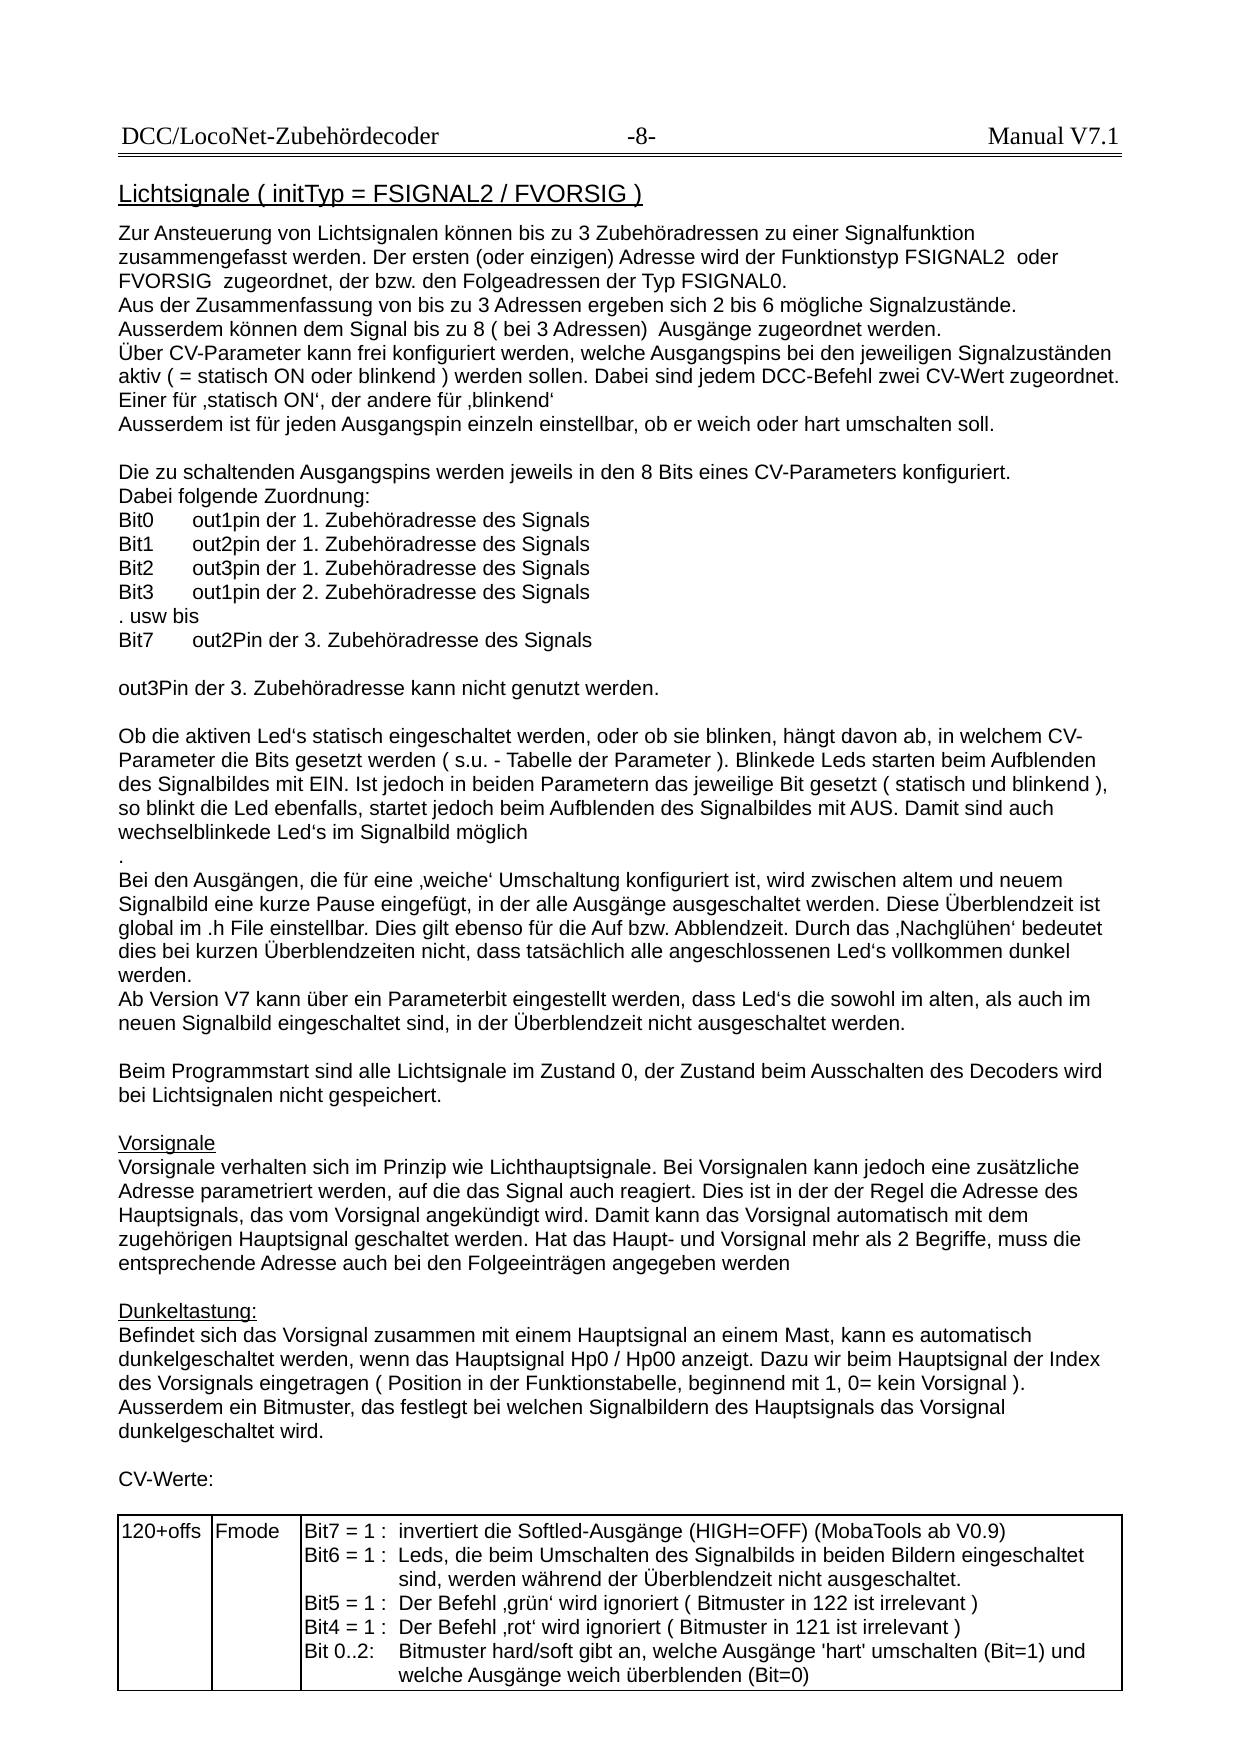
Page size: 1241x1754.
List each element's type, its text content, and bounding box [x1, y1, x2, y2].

subtitle Lichtsignale ( initTyp = FSIGNAL2 / FVORSIG ) [118, 179, 1122, 208]
text Ab Version V7 kann über ein Parameterbit eingestellt werden, dass Led‘s die sowohl im alten, als auch im neuen Signalbild eingeschaltet sind, in der Überblendzeit nicht ausgeschaltet werden. [118, 987, 1122, 1035]
text Bit2 out3pin der 1. Zubehöradresse des Signals [118, 556, 1122, 580]
text Dabei folgende Zuordnung: [118, 484, 1122, 508]
text Bit3 out1pin der 2. Zubehöradresse des Signals [118, 580, 1122, 604]
text . usw bis [118, 604, 1122, 628]
text Vorsignale verhalten sich im Prinzip wie Lichthauptsignale. Bei Vorsignalen kann jedoch eine zusätzliche Adresse parametriert werden, auf die das Signal auch reagiert. Dies ist in der der Regel die Adresse des Hauptsignals, das vom Vorsignal angekündigt wird. Damit kann das Vorsignal automatisch mit dem zugehörigen Hauptsignal geschaltet werden. Hat das Haupt- und Vorsignal mehr als 2 Begriffe, muss die entsprechende Adresse auch bei den Folgeeinträgen angegeben werden [118, 1155, 1122, 1275]
text Ausserdem ist für jeden Ausgangspin einzeln einstellbar, ob er weich oder hart umschalten soll. [118, 412, 1122, 436]
table_header 120+offs [119, 1516, 211, 1689]
text Die zu schaltenden Ausgangspins werden jeweils in den 8 Bits eines CV-Parameters konfiguriert. [118, 460, 1122, 484]
text Bei den Ausgängen, die für eine ‚weiche‘ Umschaltung konfiguriert ist, wird zwischen altem und neuem Signalbild eine kurze Pause eingefügt, in der alle Ausgänge ausgeschaltet werden. Diese Überblendzeit ist global im .h File einstellbar. Dies gilt ebenso für die Auf bzw. Abblendzeit. Durch das ‚Nachglühen‘ bedeutet dies bei kurzen Überblendzeiten nicht, dass tatsächlich alle angeschlossenen Led‘s vollkommen dunkel werden. [118, 867, 1122, 987]
table_header Bit7 = 1 : invertiert die Softled-Ausgänge (HIGH=OFF) (MobaTools ab V0.9) Bit6 = 1 : Leds, die beim Umschalten des Signalbilds in beiden Bildern eingeschaltet sind, werden während der Überblendzeit nicht ausgeschaltet. Bit5 = 1 : Der Befehl ‚grün‘ wird ignoriert ( Bitmuster in 122 ist irrelevant ) Bit4 = 1 : Der Befehl ‚rot‘ wird ignoriert ( Bitmuster in 121 ist irrelevant ) Bit 0..2: Bitmuster hard/soft gibt an, welche Ausgänge 'hart' umschalten (Bit=1) und welche Ausgänge weich überblenden (Bit=0) [302, 1516, 1121, 1689]
text Vorsignale [118, 1131, 1122, 1155]
text Bit7 out2Pin der 3. Zubehöradresse des Signals [118, 628, 1122, 652]
text . [118, 843, 1122, 867]
text CV-Werte: [118, 1466, 1122, 1490]
text Zur Ansteuerung von Lichtsignalen können bis zu 3 Zubehöradressen zu einer Signalfunktion zusammengefasst werden. Der ersten (oder einzigen) Adresse wird der Funktionstyp FSIGNAL2 oder FVORSIG zugeordnet, der bzw. den Folgeadressen der Typ FSIGNAL0. [118, 221, 1122, 292]
text Bit1 out2pin der 1. Zubehöradresse des Signals [118, 532, 1122, 556]
text Aus der Zusammenfassung von bis zu 3 Adressen ergeben sich 2 bis 6 mögliche Signalzustände. Ausserdem können dem Signal bis zu 8 ( bei 3 Adressen) Ausgänge zugeordnet werden. [118, 292, 1122, 340]
text Beim Programmstart sind alle Lichtsignale im Zustand 0, der Zustand beim Ausschalten des Decoders wird bei Lichtsignalen nicht gespeichert. [118, 1059, 1122, 1107]
text Befindet sich das Vorsignal zusammen mit einem Hauptsignal an einem Mast, kann es automatisch dunkelgeschaltet werden, wenn das Hauptsignal Hp0 / Hp00 anzeigt. Dazu wir beim Hauptsignal der Index des Vorsignals eingetragen ( Position in der Funktionstabelle, beginnend mit 1, 0= kein Vorsignal ). Ausserdem ein Bitmuster, das festlegt bei welchen Signalbildern des Hauptsignals das Vorsignal dunkelgeschaltet wird. [118, 1323, 1122, 1442]
text Über CV-Parameter kann frei konfiguriert werden, welche Ausgangspins bei den jeweiligen Signalzuständen aktiv ( = statisch ON oder blinkend ) werden sollen. Dabei sind jedem DCC-Befehl zwei CV-Wert zugeordnet. Einer für ‚statisch ON‘, der andere für ‚blinkend‘ [118, 340, 1122, 412]
table_header Fmode [213, 1516, 300, 1689]
text Ob die aktiven Led‘s statisch eingeschaltet werden, oder ob sie blinken, hängt davon ab, in welchem CV-Parameter die Bits gesetzt werden ( s.u. - Tabelle der Parameter ). Blinkede Leds starten beim Aufblenden des Signalbildes mit EIN. Ist jedoch in beiden Parametern das jeweilige Bit gesetzt ( statisch und blinkend ), so blinkt die Led ebenfalls, startet jedoch beim Aufblenden des Signalbildes mit AUS. Damit sind auch wechselblinkede Led‘s im Signalbild möglich [118, 724, 1122, 843]
text Dunkeltastung: [118, 1299, 1122, 1323]
text Bit0 out1pin der 1. Zubehöradresse des Signals [118, 508, 1122, 532]
text out3Pin der 3. Zubehöradresse kann nicht genutzt werden. [118, 676, 1122, 700]
